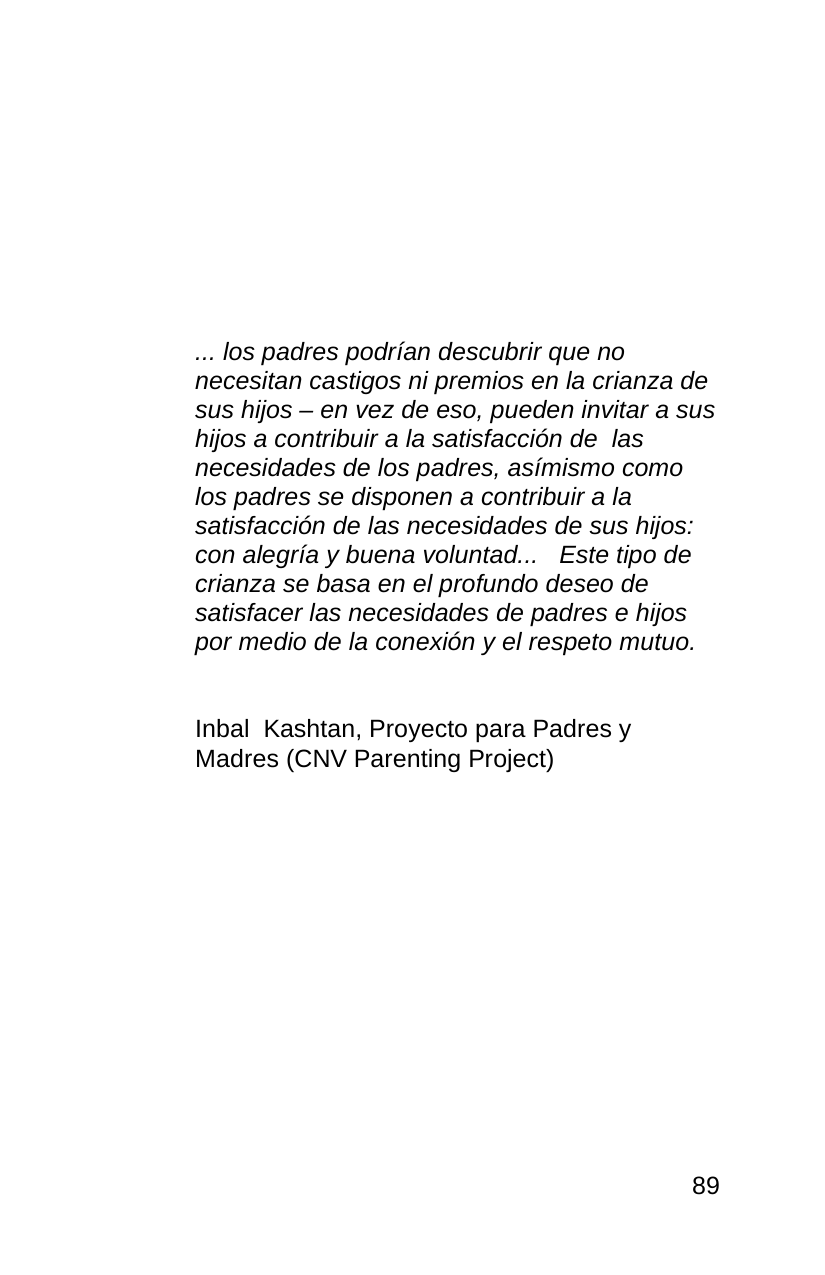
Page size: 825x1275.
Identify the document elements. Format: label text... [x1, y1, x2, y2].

text Inbal Kashtan, Proyecto para Padres y Madres (CNV Parenting Project) [195, 714, 720, 772]
text ... los padres podrían descubrir que no necesitan castigos ni premios en la crianza de sus hijos – en vez de eso, pueden invitar a sus hijos a contribuir a la satisfacción de las necesidades de los padres, asímismo como los padres se disponen a contribuir a la satisfacción de las necesidades de sus hijos: con alegría y buena voluntad... Este tipo de crianza se basa en el profundo deseo de satisfacer las necesidades de padres e hijos por medio de la conexión y el respeto mutuo. [195, 337, 720, 656]
